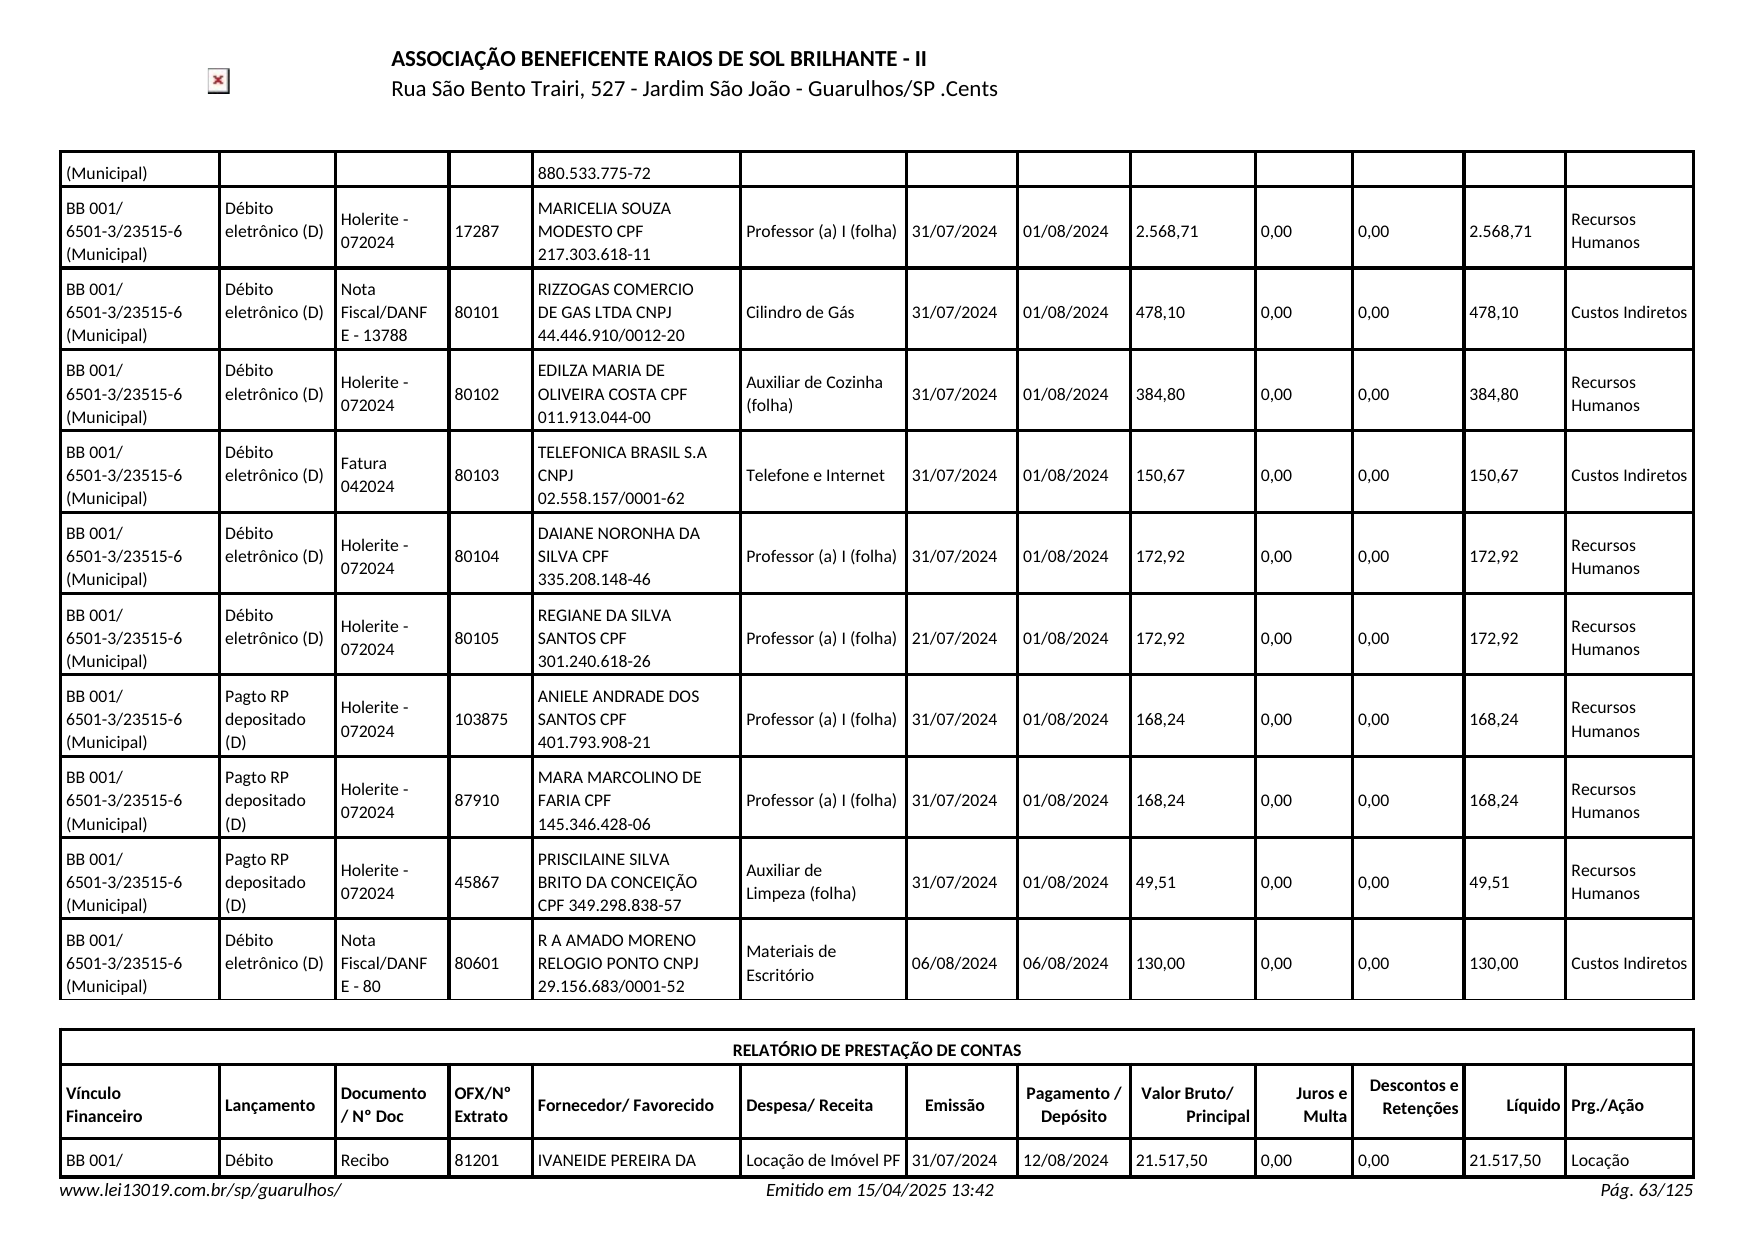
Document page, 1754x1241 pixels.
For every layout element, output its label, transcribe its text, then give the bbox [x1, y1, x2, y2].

table_cell BB 001/ 6501-3/23515-6 (Municipal) [62, 595, 218, 673]
table_cell Débito eletrônico (D) [221, 188, 334, 266]
table_cell 384,80 [1466, 351, 1564, 429]
table_cell 172,92 [1132, 595, 1254, 673]
table_cell Recursos Humanos [1567, 758, 1692, 836]
table_cell 31/07/2024 [908, 188, 1016, 266]
table_cell 0,00 [1354, 920, 1462, 999]
table_cell Materiais de Escritório [742, 920, 905, 999]
table_cell Cilindro de Gás [742, 270, 905, 348]
table_cell 06/08/2024 [1019, 920, 1129, 999]
table_cell Fatura 042024 [337, 432, 447, 511]
table_cell 2.568,71 [1466, 188, 1564, 266]
table_cell Holerite - 072024 [337, 351, 447, 429]
table_cell 01/08/2024 [1019, 351, 1129, 429]
table_cell Vínculo Financeiro [62, 1066, 218, 1137]
table_cell 0,00 [1354, 676, 1462, 754]
table_cell [1354, 153, 1462, 185]
table_cell PRISCILAINE SILVA BRITO DA CONCEIÇÃO CPF 349.298.838-57 [534, 839, 739, 917]
table_cell Débito eletrônico (D) [221, 351, 334, 429]
table_cell EDILZA MARIA DE OLIVEIRA COSTA CPF 011.913.044-00 [534, 351, 739, 429]
table_cell BB 001/ 6501-3/23515-6 (Municipal) [62, 514, 218, 592]
table_cell BB 001/ 6501-3/23515-6 (Municipal) [62, 188, 218, 266]
table_cell 0,00 [1354, 839, 1462, 917]
table_cell Pagto RP depositado (D) [221, 676, 334, 754]
table_cell 31/07/2024 [908, 270, 1016, 348]
table_cell IVANEIDE PEREIRA DA [534, 1140, 739, 1175]
table_cell Pagto RP depositado (D) [221, 758, 334, 836]
table_cell 478,10 [1466, 270, 1564, 348]
table_cell BB 001/ 6501-3/23515-6 (Municipal) [62, 676, 218, 754]
table_cell 01/08/2024 [1019, 432, 1129, 511]
table_cell 12/08/2024 [1019, 1140, 1129, 1175]
table_cell Recursos Humanos [1567, 839, 1692, 917]
table_cell 150,67 [1132, 432, 1254, 511]
table_cell Lançamento [221, 1066, 334, 1137]
table_cell 0,00 [1257, 514, 1351, 592]
table_cell 103875 [451, 676, 531, 754]
table_cell [742, 153, 905, 185]
table_cell [451, 153, 531, 185]
table_cell 01/08/2024 [1019, 595, 1129, 673]
table_cell 06/08/2024 [908, 920, 1016, 999]
table_cell 130,00 [1132, 920, 1254, 999]
table_cell 130,00 [1466, 920, 1564, 999]
table_cell Recibo [337, 1140, 447, 1175]
table_cell 31/07/2024 [908, 432, 1016, 511]
table_cell 168,24 [1466, 758, 1564, 836]
table_cell Professor (a) I (folha) [742, 514, 905, 592]
table_cell Holerite - 072024 [337, 514, 447, 592]
table_cell 168,24 [1132, 758, 1254, 836]
table_cell [1019, 153, 1129, 185]
table_cell 478,10 [1132, 270, 1254, 348]
table_cell Telefone e Internet [742, 432, 905, 511]
table_cell 0,00 [1257, 432, 1351, 511]
table_cell Débito eletrônico (D) [221, 270, 334, 348]
table_cell 0,00 [1354, 351, 1462, 429]
table_cell 21.517,50 [1466, 1140, 1564, 1175]
table_cell Holerite - 072024 [337, 595, 447, 673]
table_cell 168,24 [1466, 676, 1564, 754]
table_cell 2.568,71 [1132, 188, 1254, 266]
table_cell BB 001/ 6501-3/23515-6 (Municipal) [62, 758, 218, 836]
table_cell 31/07/2024 [908, 839, 1016, 917]
table_cell OFX/Nº Extrato [451, 1066, 531, 1137]
table_cell 87910 [451, 758, 531, 836]
table_cell Débito eletrônico (D) [221, 432, 334, 511]
table_header RELATÓRIO DE PRESTAÇÃO DE CONTAS [62, 1031, 1692, 1062]
table_cell Holerite - 072024 [337, 758, 447, 836]
table_cell Auxiliar de Limpeza (folha) [742, 839, 905, 917]
table_cell Prg./Ação [1567, 1066, 1692, 1137]
table_cell 172,92 [1466, 514, 1564, 592]
table_cell Professor (a) I (folha) [742, 595, 905, 673]
table_cell Pagto RP depositado (D) [221, 839, 334, 917]
table_cell RIZZOGAS COMERCIO DE GAS LTDA CNPJ 44.446.910/0012-20 [534, 270, 739, 348]
table_cell 880.533.775-72 [534, 153, 739, 185]
table_cell Recursos Humanos [1567, 188, 1692, 266]
table_cell Locação de Imóvel PF [742, 1140, 905, 1175]
table_cell MARA MARCOLINO DE FARIA CPF 145.346.428-06 [534, 758, 739, 836]
table_cell Juros e Multa [1257, 1066, 1351, 1137]
table_cell Despesa/ Receita [742, 1066, 905, 1137]
table_cell 0,00 [1257, 839, 1351, 917]
table_cell 172,92 [1466, 595, 1564, 673]
table_cell [908, 153, 1016, 185]
table_cell 31/07/2024 [908, 1140, 1016, 1175]
table_cell Professor (a) I (folha) [742, 758, 905, 836]
table_cell 0,00 [1257, 351, 1351, 429]
table_cell 80101 [451, 270, 531, 348]
table_cell 49,51 [1466, 839, 1564, 917]
table_cell 01/08/2024 [1019, 188, 1129, 266]
table_cell Custos Indiretos [1567, 920, 1692, 999]
table_cell [1567, 153, 1692, 185]
table_cell 384,80 [1132, 351, 1254, 429]
table_cell 0,00 [1257, 595, 1351, 673]
table_cell 168,24 [1132, 676, 1254, 754]
table_cell BB 001/ 6501-3/23515-6 (Municipal) [62, 839, 218, 917]
table_cell Valor Bruto/ Principal [1132, 1066, 1254, 1137]
table_cell 01/08/2024 [1019, 270, 1129, 348]
table_cell BB 001/ 6501-3/23515-6 (Municipal) [62, 432, 218, 511]
table_cell BB 001/ 6501-3/23515-6 (Municipal) [62, 351, 218, 429]
table_cell Holerite - 072024 [337, 188, 447, 266]
table_cell Débito [221, 1140, 334, 1175]
table_cell (Municipal) [62, 153, 218, 185]
table_cell 0,00 [1354, 188, 1462, 266]
table_cell Débito eletrônico (D) [221, 595, 334, 673]
table_cell 80102 [451, 351, 531, 429]
table_cell BB 001/ 6501-3/23515-6 (Municipal) [62, 920, 218, 999]
table_cell [1257, 153, 1351, 185]
table_cell 0,00 [1354, 595, 1462, 673]
table_cell 31/07/2024 [908, 758, 1016, 836]
table_cell [1132, 153, 1254, 185]
table_cell Professor (a) I (folha) [742, 676, 905, 754]
table_cell Holerite - 072024 [337, 839, 447, 917]
table_cell 172,92 [1132, 514, 1254, 592]
table_cell 21.517,50 [1132, 1140, 1254, 1175]
table_cell Recursos Humanos [1567, 676, 1692, 754]
table_cell 0,00 [1354, 514, 1462, 592]
table_cell 01/08/2024 [1019, 676, 1129, 754]
table_cell Auxiliar de Cozinha (folha) [742, 351, 905, 429]
table_cell 21/07/2024 [908, 595, 1016, 673]
table_cell REGIANE DA SILVA SANTOS CPF 301.240.618-26 [534, 595, 739, 673]
table_cell TELEFONICA BRASIL S.A CNPJ 02.558.157/0001-62 [534, 432, 739, 511]
table_cell Documento / Nº Doc [337, 1066, 447, 1137]
table_cell Professor (a) I (folha) [742, 188, 905, 266]
table_cell 31/07/2024 [908, 351, 1016, 429]
table_cell 81201 [451, 1140, 531, 1175]
table_cell 01/08/2024 [1019, 839, 1129, 917]
table_cell Descontos e Retenções [1354, 1066, 1462, 1137]
table_cell R A AMADO MORENO RELOGIO PONTO CNPJ 29.156.683/0001-52 [534, 920, 739, 999]
table_cell 0,00 [1257, 1140, 1351, 1175]
table_cell [1466, 153, 1564, 185]
table_cell Recursos Humanos [1567, 514, 1692, 592]
table_cell 0,00 [1257, 676, 1351, 754]
table_cell Nota Fiscal/DANF E - 80 [337, 920, 447, 999]
table_cell 0,00 [1354, 758, 1462, 836]
table_cell 0,00 [1257, 920, 1351, 999]
table_cell 0,00 [1257, 758, 1351, 836]
table_cell 80601 [451, 920, 531, 999]
table_cell 0,00 [1354, 270, 1462, 348]
table_cell [337, 153, 447, 185]
table_cell DAIANE NORONHA DA SILVA CPF 335.208.148-46 [534, 514, 739, 592]
table_cell 0,00 [1354, 1140, 1462, 1175]
table_cell 0,00 [1257, 270, 1351, 348]
table_cell Nota Fiscal/DANF E - 13788 [337, 270, 447, 348]
table_cell 80104 [451, 514, 531, 592]
table_cell 80103 [451, 432, 531, 511]
table_cell 01/08/2024 [1019, 514, 1129, 592]
table_cell Fornecedor/ Favorecido [534, 1066, 739, 1137]
table_cell 01/08/2024 [1019, 758, 1129, 836]
table_cell 31/07/2024 [908, 676, 1016, 754]
table_cell [221, 153, 334, 185]
table_cell Recursos Humanos [1567, 351, 1692, 429]
table_cell BB 001/ 6501-3/23515-6 (Municipal) [62, 270, 218, 348]
table_cell Emissão [908, 1066, 1016, 1137]
table_cell Custos Indiretos [1567, 270, 1692, 348]
table_cell Débito eletrônico (D) [221, 514, 334, 592]
table_cell 0,00 [1257, 188, 1351, 266]
table_cell 45867 [451, 839, 531, 917]
table_cell 80105 [451, 595, 531, 673]
table_cell Líquido [1466, 1066, 1564, 1137]
table_cell Locação [1567, 1140, 1692, 1175]
table_cell Recursos Humanos [1567, 595, 1692, 673]
table_cell Holerite - 072024 [337, 676, 447, 754]
table_cell Débito eletrônico (D) [221, 920, 334, 999]
table_cell BB 001/ [62, 1140, 218, 1175]
table_cell MARICELIA SOUZA MODESTO CPF 217.303.618-11 [534, 188, 739, 266]
table_cell 31/07/2024 [908, 514, 1016, 592]
table_cell 0,00 [1354, 432, 1462, 511]
table_cell 17287 [451, 188, 531, 266]
table_cell 49,51 [1132, 839, 1254, 917]
table_cell 150,67 [1466, 432, 1564, 511]
table_cell Custos Indiretos [1567, 432, 1692, 511]
table_cell ANIELE ANDRADE DOS SANTOS CPF 401.793.908-21 [534, 676, 739, 754]
table_cell Pagamento / Depósito [1019, 1066, 1129, 1137]
